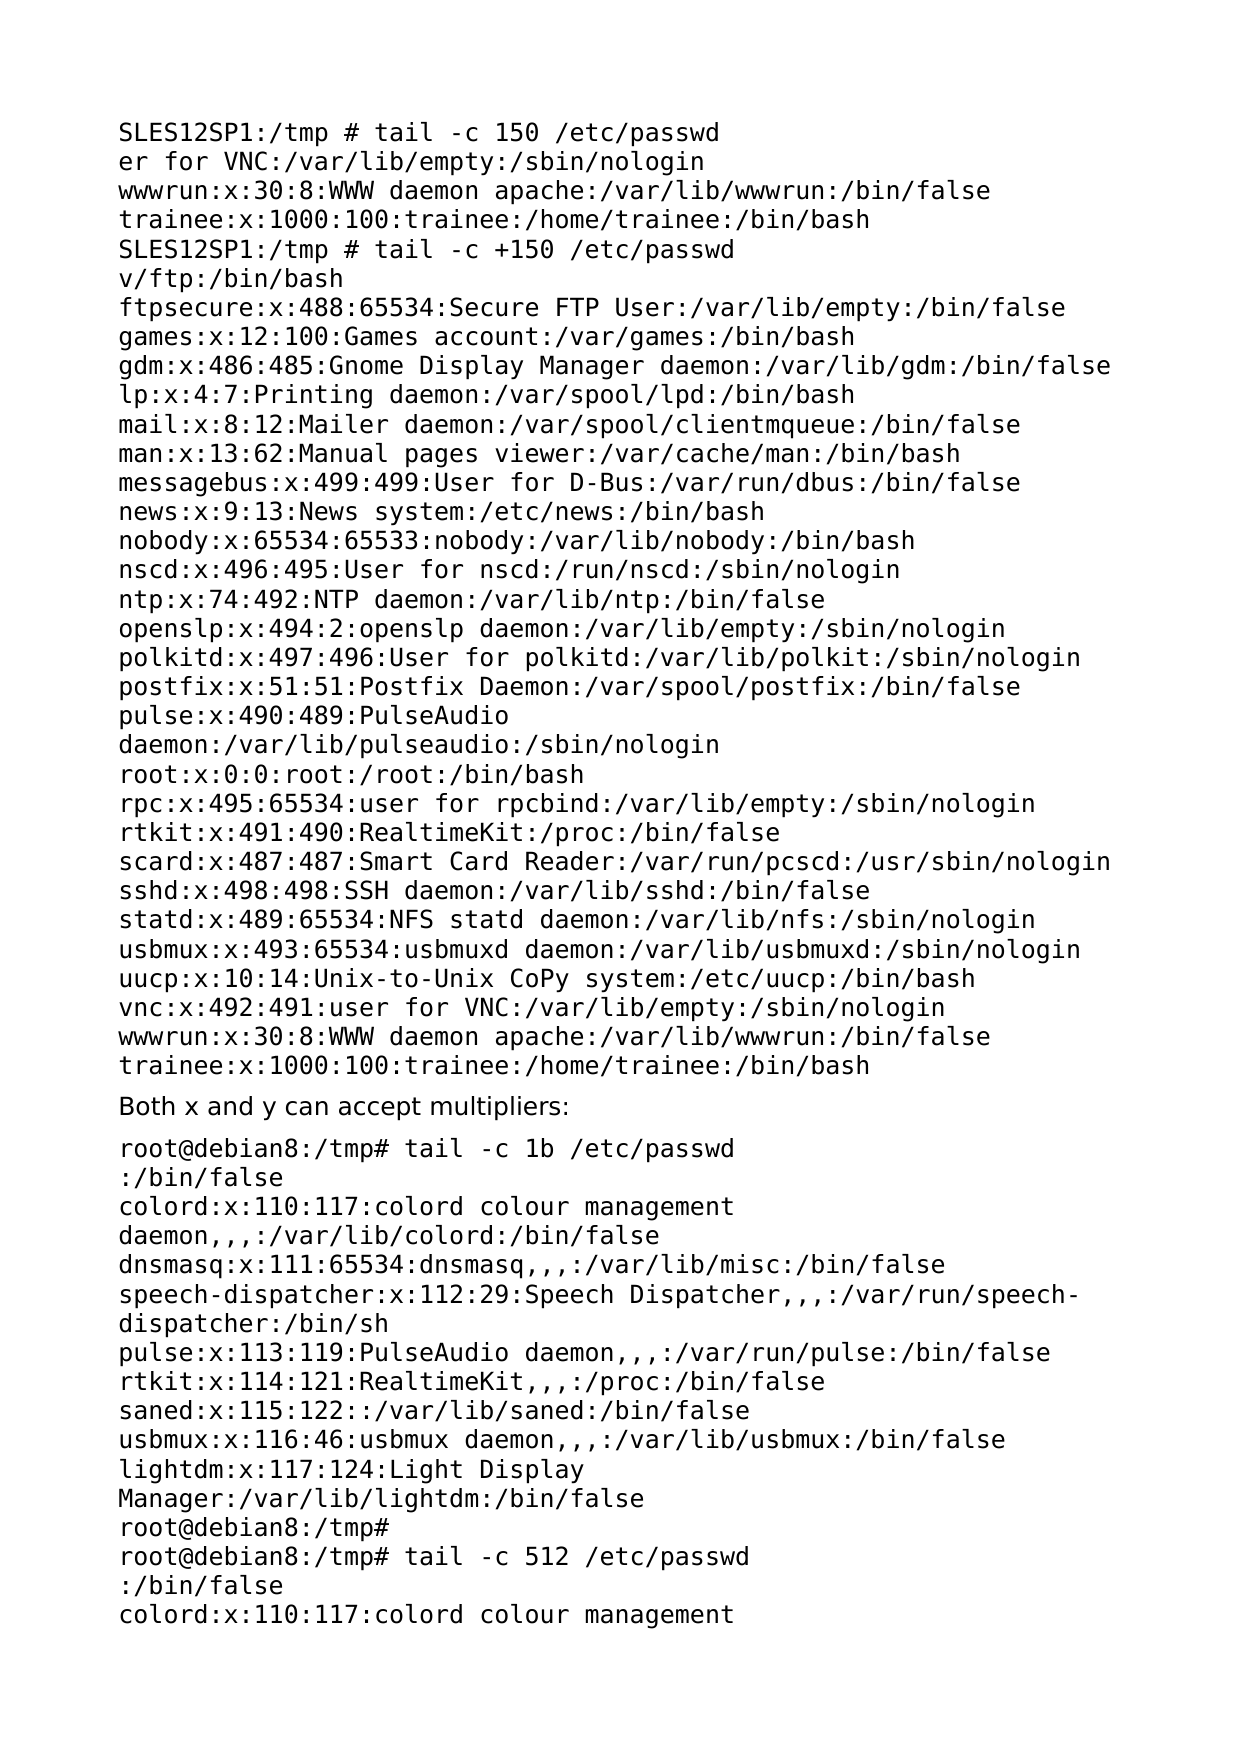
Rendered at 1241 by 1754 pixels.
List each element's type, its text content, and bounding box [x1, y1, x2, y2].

text Both x and y can accept multipliers: [118, 1092, 1122, 1122]
text root@debian8:/tmp# tail -c 1b /etc/passwd :/bin/false colord:x:110:117:colord colour management daemon,,,:/var/lib/colord:/bin/false dnsmasq:x:111:65534:dnsmasq,,,:/var/lib/misc:/bin/false speech-dispatcher:x:112:29:Speech Dispatcher,,,:/var/run/speech-dispatcher:/bin/sh pulse:x:113:119:PulseAudio daemon,,,:/var/run/pulse:/bin/false rtkit:x:114:121:RealtimeKit,,,:/proc:/bin/false saned:x:115:122::/var/lib/saned:/bin/false usbmux:x:116:46:usbmux daemon,,,:/var/lib/usbmux:/bin/false lightdm:x:117:124:Light Display Manager:/var/lib/lightdm:/bin/false root@debian8:/tmp# root@debian8:/tmp# tail -c 512 /etc/passwd :/bin/false colord:x:110:117:colord colour management [118, 1134, 1122, 1630]
text SLES12SP1:/tmp # tail -c 150 /etc/passwd er for VNC:/var/lib/empty:/sbin/nologin wwwrun:x:30:8:WWW daemon apache:/var/lib/wwwrun:/bin/false trainee:x:1000:100:trainee:/home/trainee:/bin/bash SLES12SP1:/tmp # tail -c +150 /etc/passwd v/ftp:/bin/bash ftpsecure:x:488:65534:Secure FTP User:/var/lib/empty:/bin/false games:x:12:100:Games account:/var/games:/bin/bash gdm:x:486:485:Gnome Display Manager daemon:/var/lib/gdm:/bin/false lp:x:4:7:Printing daemon:/var/spool/lpd:/bin/bash mail:x:8:12:Mailer daemon:/var/spool/clientmqueue:/bin/false man:x:13:62:Manual pages viewer:/var/cache/man:/bin/bash messagebus:x:499:499:User for D-Bus:/var/run/dbus:/bin/false news:x:9:13:News system:/etc/news:/bin/bash nobody:x:65534:65533:nobody:/var/lib/nobody:/bin/bash nscd:x:496:495:User for nscd:/run/nscd:/sbin/nologin ntp:x:74:492:NTP daemon:/var/lib/ntp:/bin/false openslp:x:494:2:openslp daemon:/var/lib/empty:/sbin/nologin polkitd:x:497:496:User for polkitd:/var/lib/polkit:/sbin/nologin postfix:x:51:51:Postfix Daemon:/var/spool/postfix:/bin/false pulse:x:490:489:PulseAudio daemon:/var/lib/pulseaudio:/sbin/nologin root:x:0:0:root:/root:/bin/bash rpc:x:495:65534:user for rpcbind:/var/lib/empty:/sbin/nologin rtkit:x:491:490:RealtimeKit:/proc:/bin/false scard:x:487:487:Smart Card Reader:/var/run/pcscd:/usr/sbin/nologin sshd:x:498:498:SSH daemon:/var/lib/sshd:/bin/false statd:x:489:65534:NFS statd daemon:/var/lib/nfs:/sbin/nologin usbmux:x:493:65534:usbmuxd daemon:/var/lib/usbmuxd:/sbin/nologin uucp:x:10:14:Unix-to-Unix CoPy system:/etc/uucp:/bin/bash vnc:x:492:491:user for VNC:/var/lib/empty:/sbin/nologin wwwrun:x:30:8:WWW daemon apache:/var/lib/wwwrun:/bin/false trainee:x:1000:100:trainee:/home/trainee:/bin/bash [118, 118, 1122, 1081]
